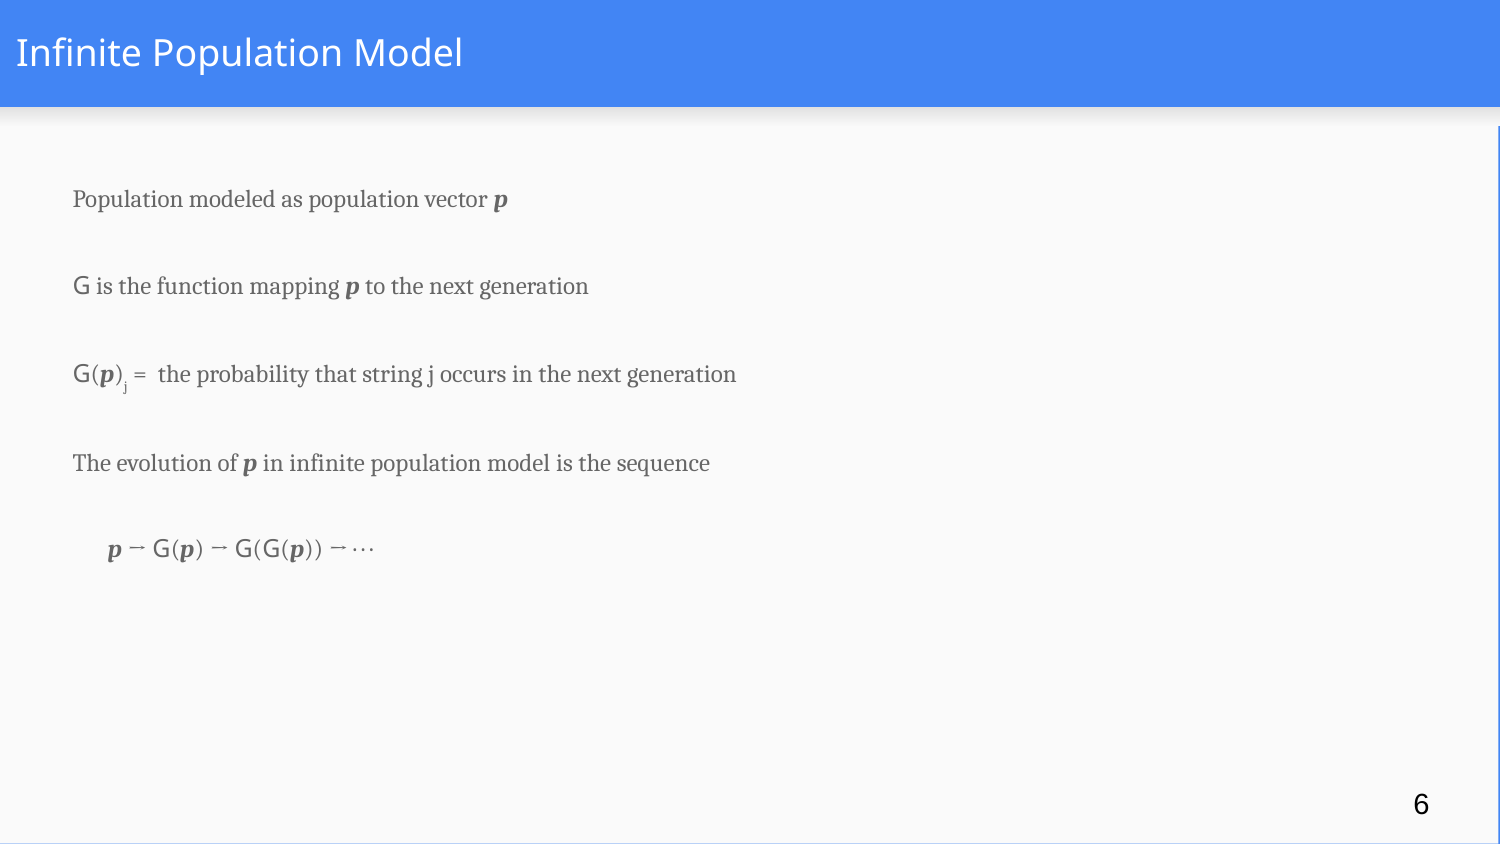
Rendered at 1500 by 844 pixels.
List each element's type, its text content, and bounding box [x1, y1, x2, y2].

text_box Population modeled as population vector p G is the function mapping p to the next generation G(p)j = the probability that string j occurs in the next generation The evolution of p in infinite population model is the sequence p → G(p) → G(G(p)) → · · · [57, 177, 904, 571]
title Infinite Population Model [16, 2, 1464, 102]
